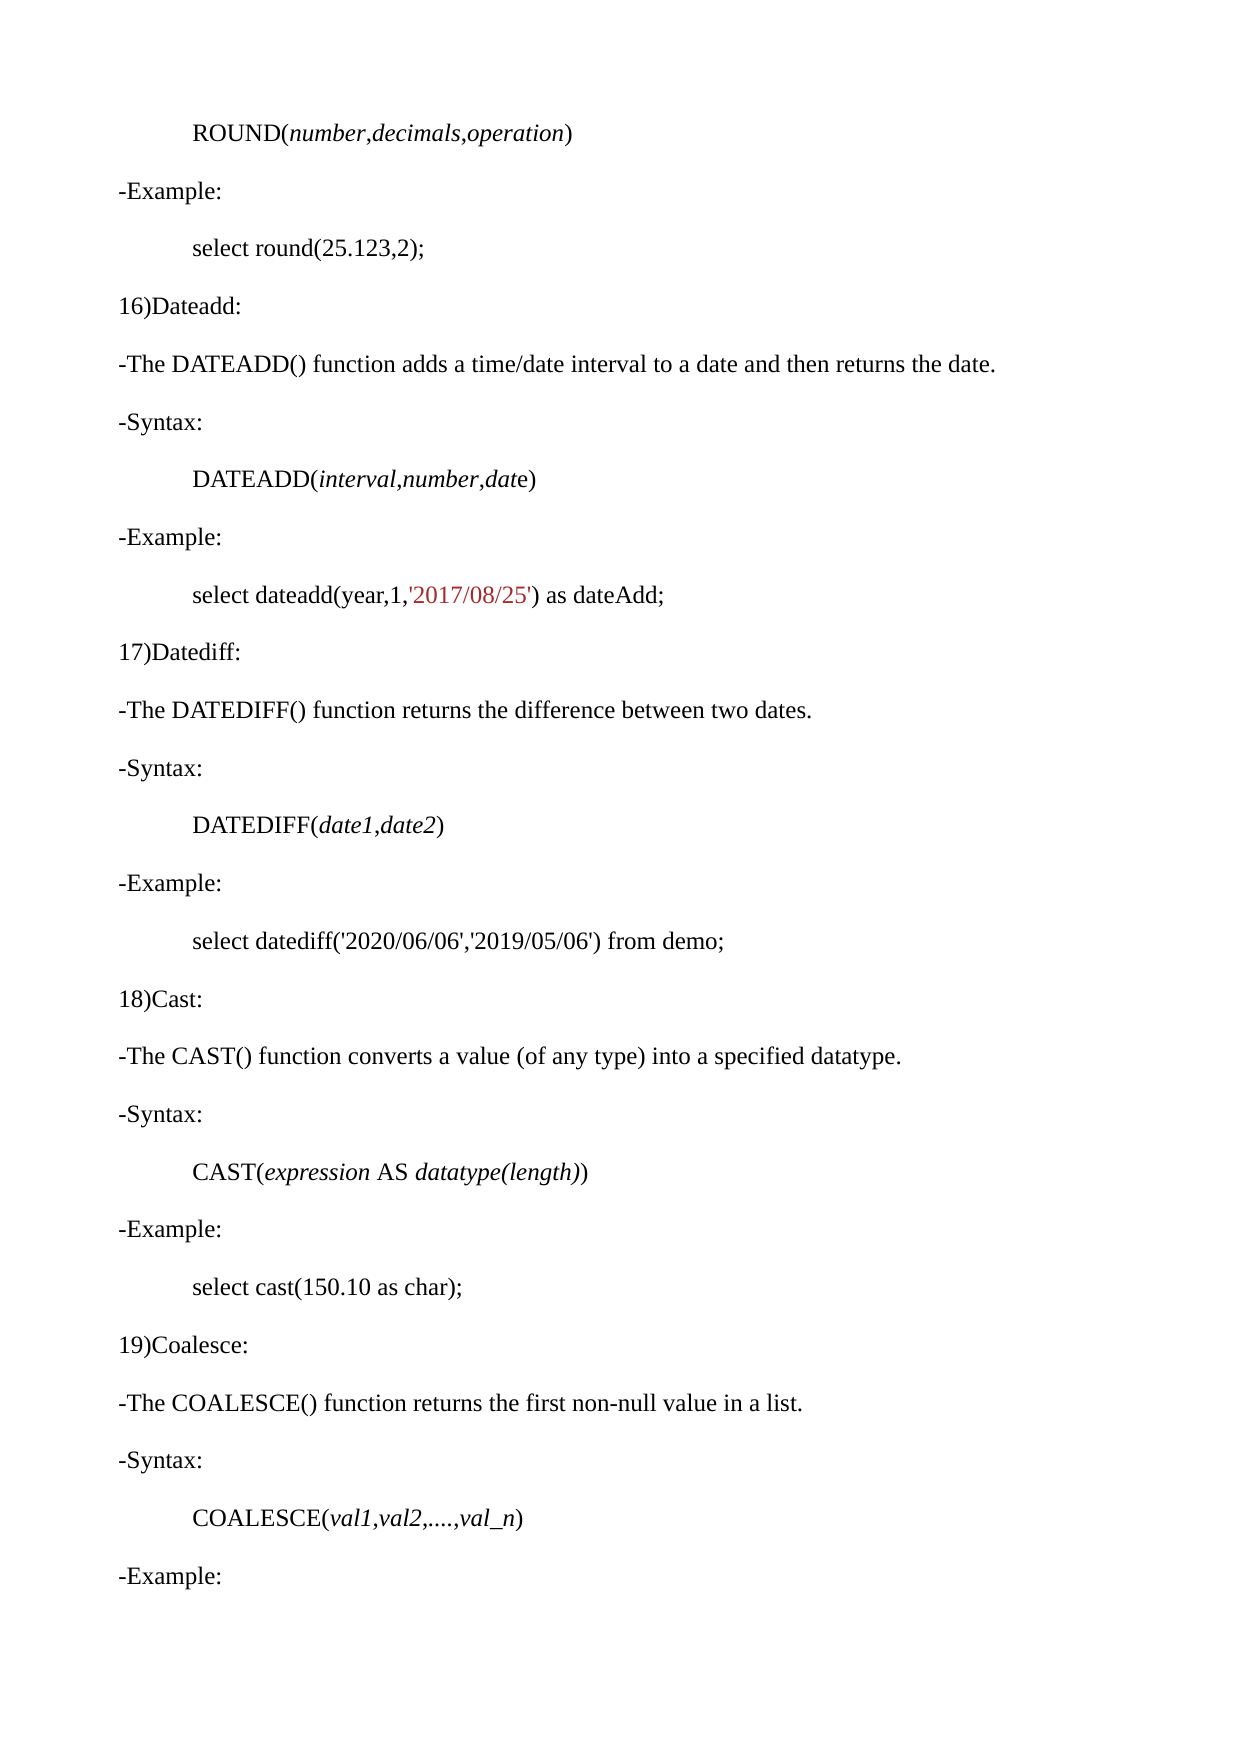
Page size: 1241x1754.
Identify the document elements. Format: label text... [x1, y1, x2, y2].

text COALESCE(val1,val2,....,val_n) [118, 1503, 1122, 1532]
text select dateadd(year,1,'2017/08/25') as dateAdd; [118, 580, 1122, 608]
text -Syntax: [118, 1099, 1122, 1128]
text -The COALESCE() function returns the first non-null value in a list. [118, 1388, 1122, 1416]
text -Syntax: [118, 753, 1122, 782]
text select round(25.123,2); [118, 233, 1122, 262]
text DATEADD(interval,number,date) [118, 464, 1122, 493]
text -Example: [118, 868, 1122, 897]
text -Example: [118, 1214, 1122, 1243]
text -Syntax: [118, 1445, 1122, 1474]
text -The DATEADD() function adds a time/date interval to a date and then returns the date. [118, 349, 1122, 378]
text -Example: [118, 176, 1122, 204]
text 18)Cast: [118, 984, 1122, 1012]
text CAST(expression AS datatype(length)) [118, 1157, 1122, 1186]
text 19)Coalesce: [118, 1330, 1122, 1359]
text -Syntax: [118, 407, 1122, 435]
text -The DATEDIFF() function returns the difference between two dates. [118, 695, 1122, 724]
text -The CAST() function converts a value (of any type) into a specified datatype. [118, 1041, 1122, 1070]
text DATEDIFF(date1,date2) [118, 811, 1122, 839]
text select cast(150.10 as char); [118, 1272, 1122, 1301]
text ROUND(number,decimals,operation) [118, 118, 1122, 147]
text -Example: [118, 522, 1122, 551]
text select datediff('2020/06/06','2019/05/06') from demo; [118, 926, 1122, 955]
text 17)Datediff: [118, 637, 1122, 666]
text -Example: [118, 1561, 1122, 1589]
text 16)Dateadd: [118, 291, 1122, 320]
